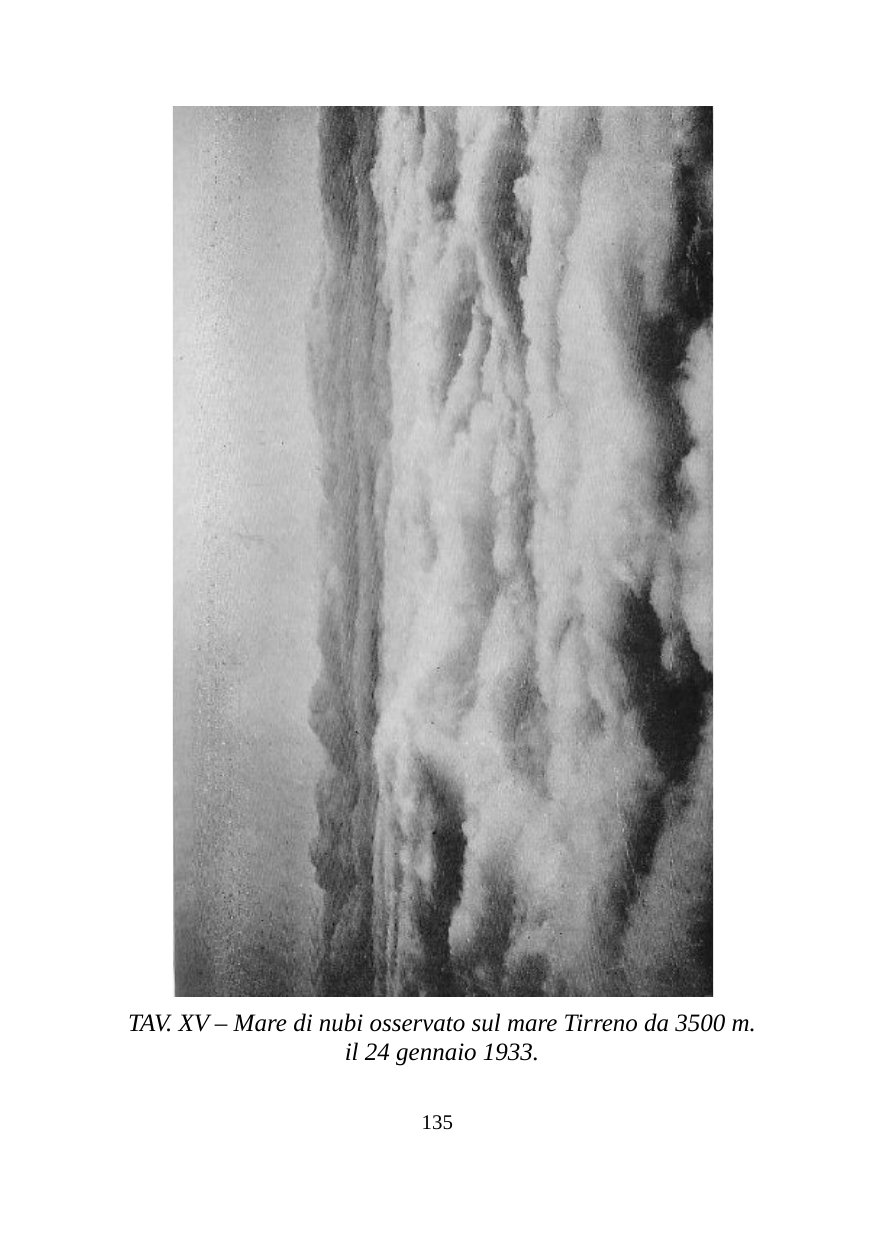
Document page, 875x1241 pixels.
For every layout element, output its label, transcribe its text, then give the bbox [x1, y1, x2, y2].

text TAV. XV – Mare di nubi osservato sul mare Tirreno da 3500 m. il 24 gennaio 1933. [118, 997, 768, 1066]
picture [172, 106, 714, 997]
